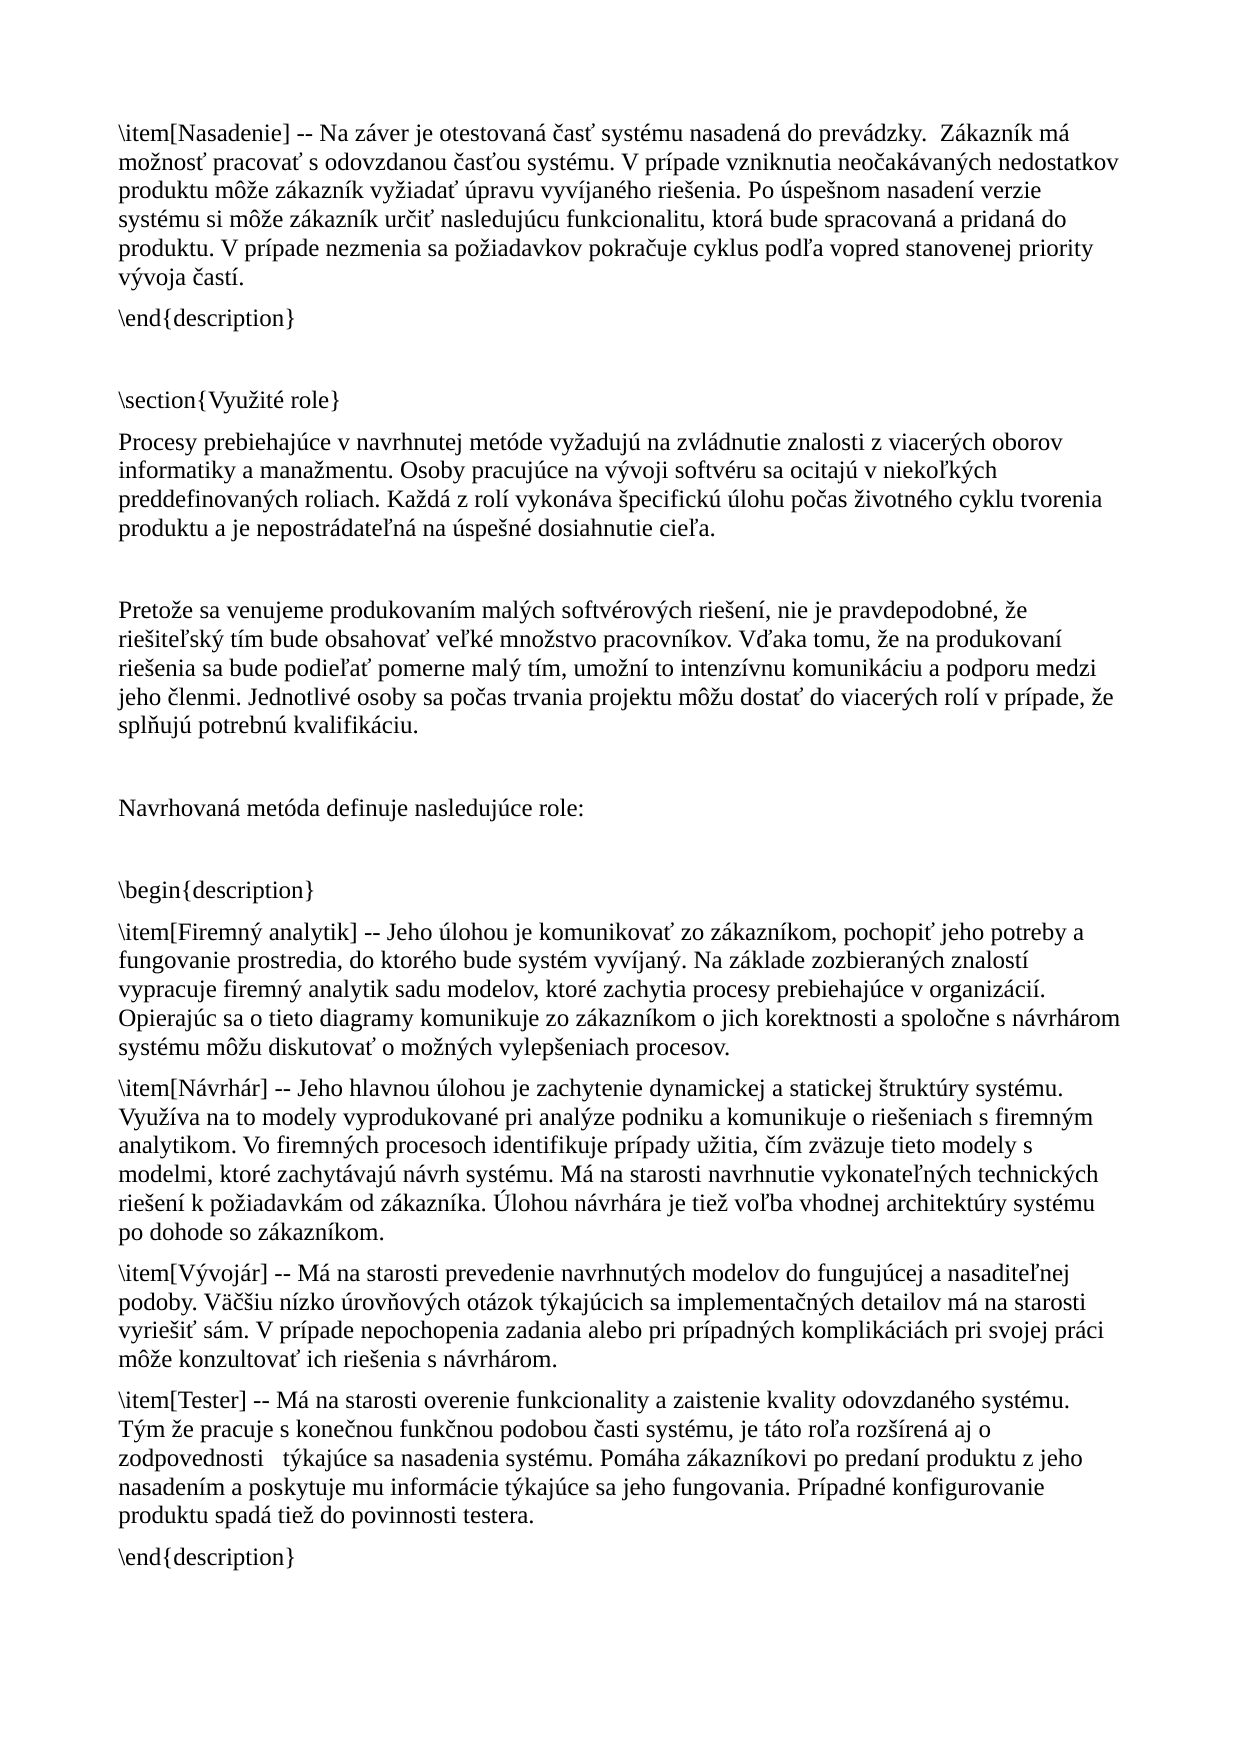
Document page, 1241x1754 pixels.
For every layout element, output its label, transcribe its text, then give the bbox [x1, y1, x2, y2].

text \item[Firemný analytik] -- Jeho úlohou je komunikovať zo zákazníkom, pochopiť jeho potreby a fungovanie prostredia, do ktorého bude systém vyvíjaný. Na základe zozbieraných znalostí vypracuje firemný analytik sadu modelov, ktoré zachytia procesy prebiehajúce v organizácií. Opierajúc sa o tieto diagramy komunikuje zo zákazníkom o jich korektnosti a spoločne s návrhárom systému môžu diskutovať o možných vylepšeniach procesov. [118, 917, 1122, 1061]
text \begin{description} [118, 876, 1122, 904]
text \section{Využité role} [118, 386, 1122, 414]
text Procesy prebiehajúce v navrhnutej metóde vyžadujú na zvládnutie znalosti z viacerých oborov informatiky a manažmentu. Osoby pracujúce na vývoji softvéru sa ocitajú v niekoľkých preddefinovaných roliach. Každá z rolí vykonáva špecifickú úlohu počas životného cyklu tvorenia produktu a je nepostrádateľná na úspešné dosiahnutie cieľa. [118, 427, 1122, 542]
text Navrhovaná metóda definuje nasledujúce role: [118, 793, 1122, 822]
text Pretože sa venujeme produkovaním malých softvérových riešení, nie je pravdepodobné, že riešiteľský tím bude obsahovať veľké množstvo pracovníkov. Vďaka tomu, že na produkovaní riešenia sa bude podieľať pomerne malý tím, umožní to intenzívnu komunikáciu a podporu medzi jeho členmi. Jednotlivé osoby sa počas trvania projektu môžu dostať do viacerých rolí v prípade, že splňujú potrebnú kvalifikáciu. [118, 596, 1122, 739]
text \end{description} [118, 303, 1122, 332]
text \end{description} [118, 1542, 1122, 1571]
text \item[Tester] -- Má na starosti overenie funkcionality a zaistenie kvality odovzdaného systému. Tým že pracuje s konečnou funkčnou podobou časti systému, je táto roľa rozšírená aj o zodpovednosti týkajúce sa nasadenia systému. Pomáha zákazníkovi po predaní produktu z jeho nasadením a poskytuje mu informácie týkajúce sa jeho fungovania. Prípadné konfigurovanie produktu spadá tiež do povinnosti testera. [118, 1386, 1122, 1529]
text \item[Vývojár] -- Má na starosti prevedenie navrhnutých modelov do fungujúcej a nasaditeľnej podoby. Väčšiu nízko úrovňových otázok týkajúcich sa implementačných detailov má na starosti vyriešiť sám. V prípade nepochopenia zadania alebo pri prípadných komplikáciách pri svojej práci môže konzultovať ich riešenia s návrhárom. [118, 1258, 1122, 1373]
text \item[Návrhár] -- Jeho hlavnou úlohou je zachytenie dynamickej a statickej štruktúry systému. Využíva na to modely vyprodukované pri analýze podniku a komunikuje o riešeniach s firemným analytikom. Vo firemných procesoch identifikuje prípady užitia, čím zväzuje tieto modely s modelmi, ktoré zachytávajú návrh systému. Má na starosti navrhnutie vykonateľných technických riešení k požiadavkám od zákazníka. Úlohou návrhára je tiež voľba vhodnej architektúry systému po dohode so zákazníkom. [118, 1073, 1122, 1246]
text \item[Nasadenie] -- Na záver je otestovaná časť systému nasadená do prevádzky. Zákazník má možnosť pracovať s odovzdanou časťou systému. V prípade vzniknutia neočakávaných nedostatkov produktu môže zákazník vyžiadať úpravu vyvíjaného riešenia. Po úspešnom nasadení verzie systému si môže zákazník určiť nasledujúcu funkcionalitu, ktorá bude spracovaná a pridaná do produktu. V prípade nezmenia sa požiadavkov pokračuje cyklus podľa vopred stanovenej priority vývoja častí. [118, 118, 1122, 291]
